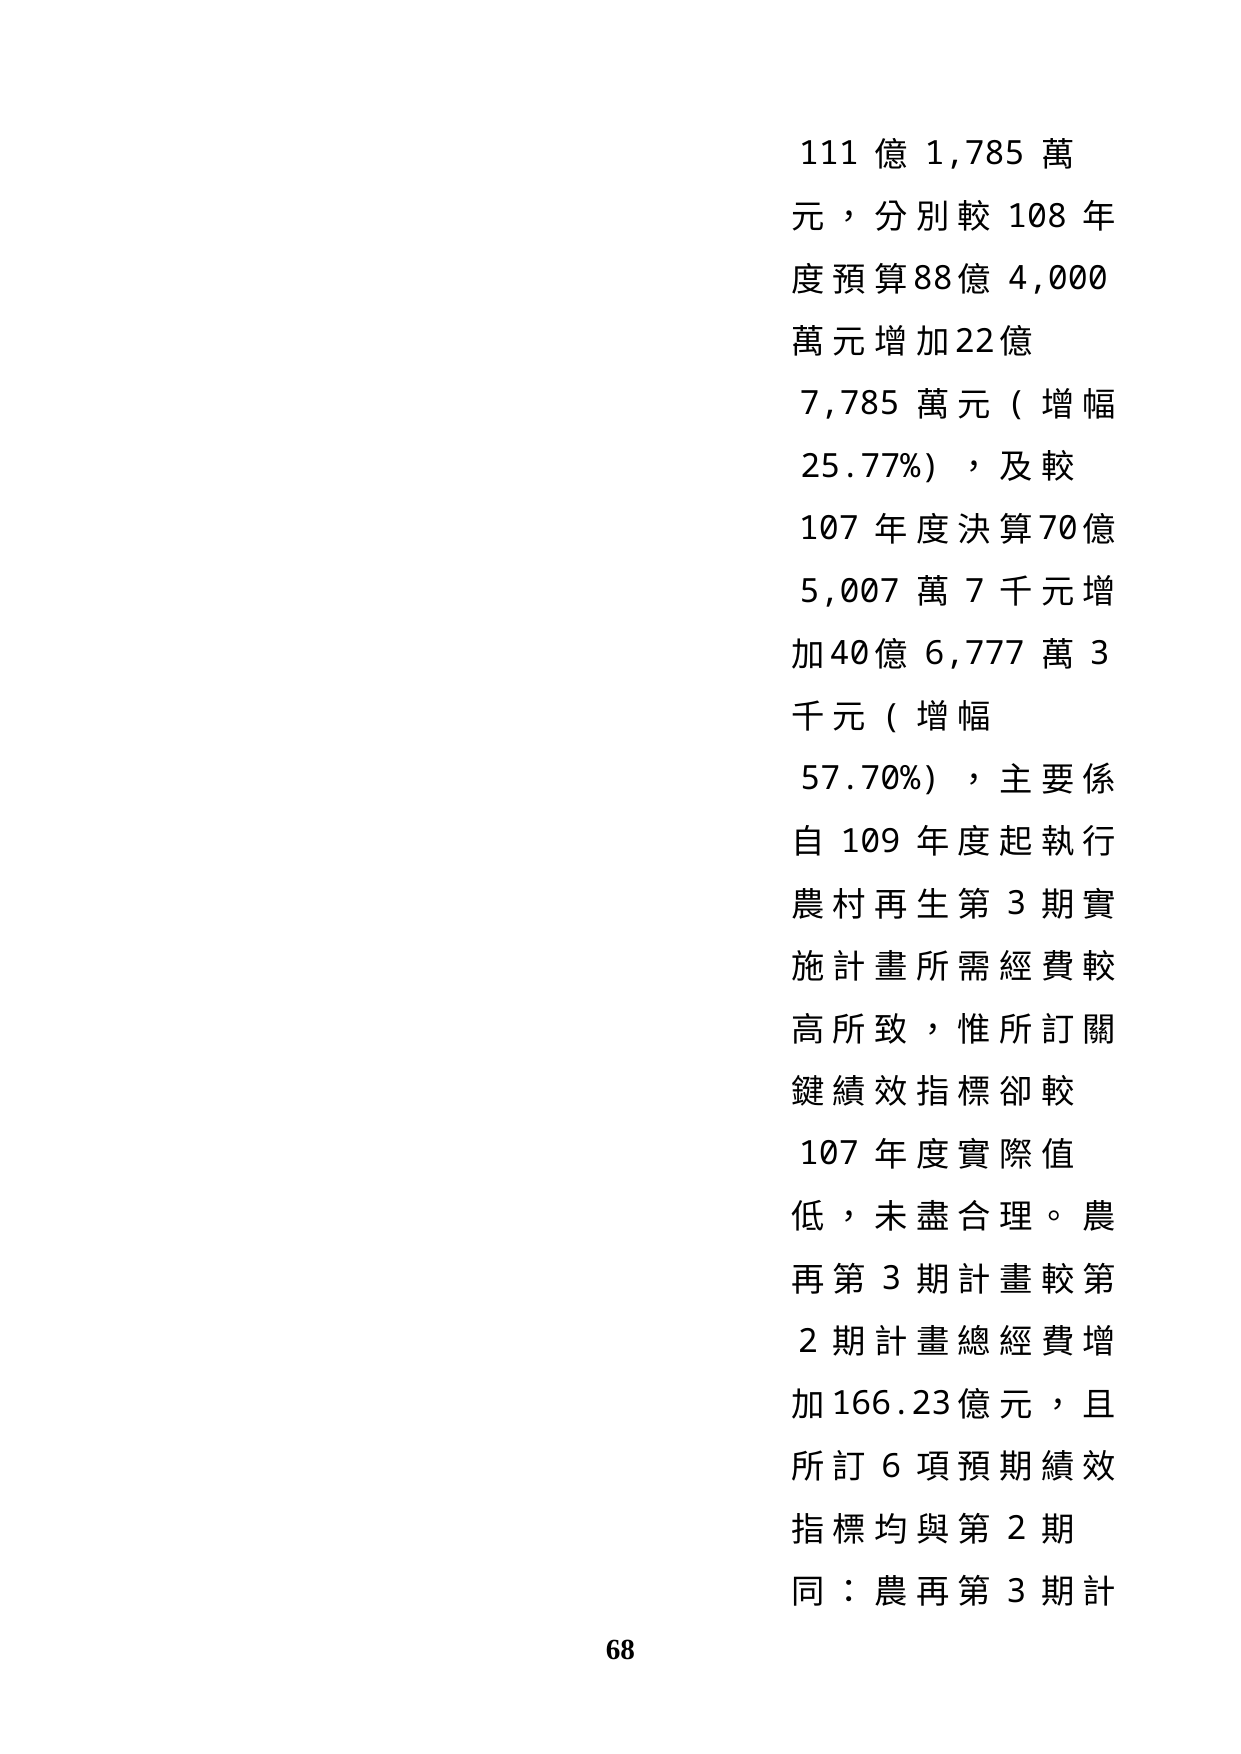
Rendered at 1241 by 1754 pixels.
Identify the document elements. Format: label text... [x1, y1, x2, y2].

list 111億1,785萬元，分別較108年度預算88億4,000萬元增加22億7,785萬元(增幅25.77%)，及較107年度決算70億5,007萬7千元增加40億6,777萬3千元(增幅57.70%)，主要係自109年度起執行農村再生第3期實施計畫所需經費較高所致，惟所訂關鍵績效指標卻較107年度實際值低，未盡合理。農再第3期計畫較第2期計畫總經費增加166.23億元，且所訂6項預期績效指標均與第2期同：農再第3期計 [684, 110, 1120, 1610]
